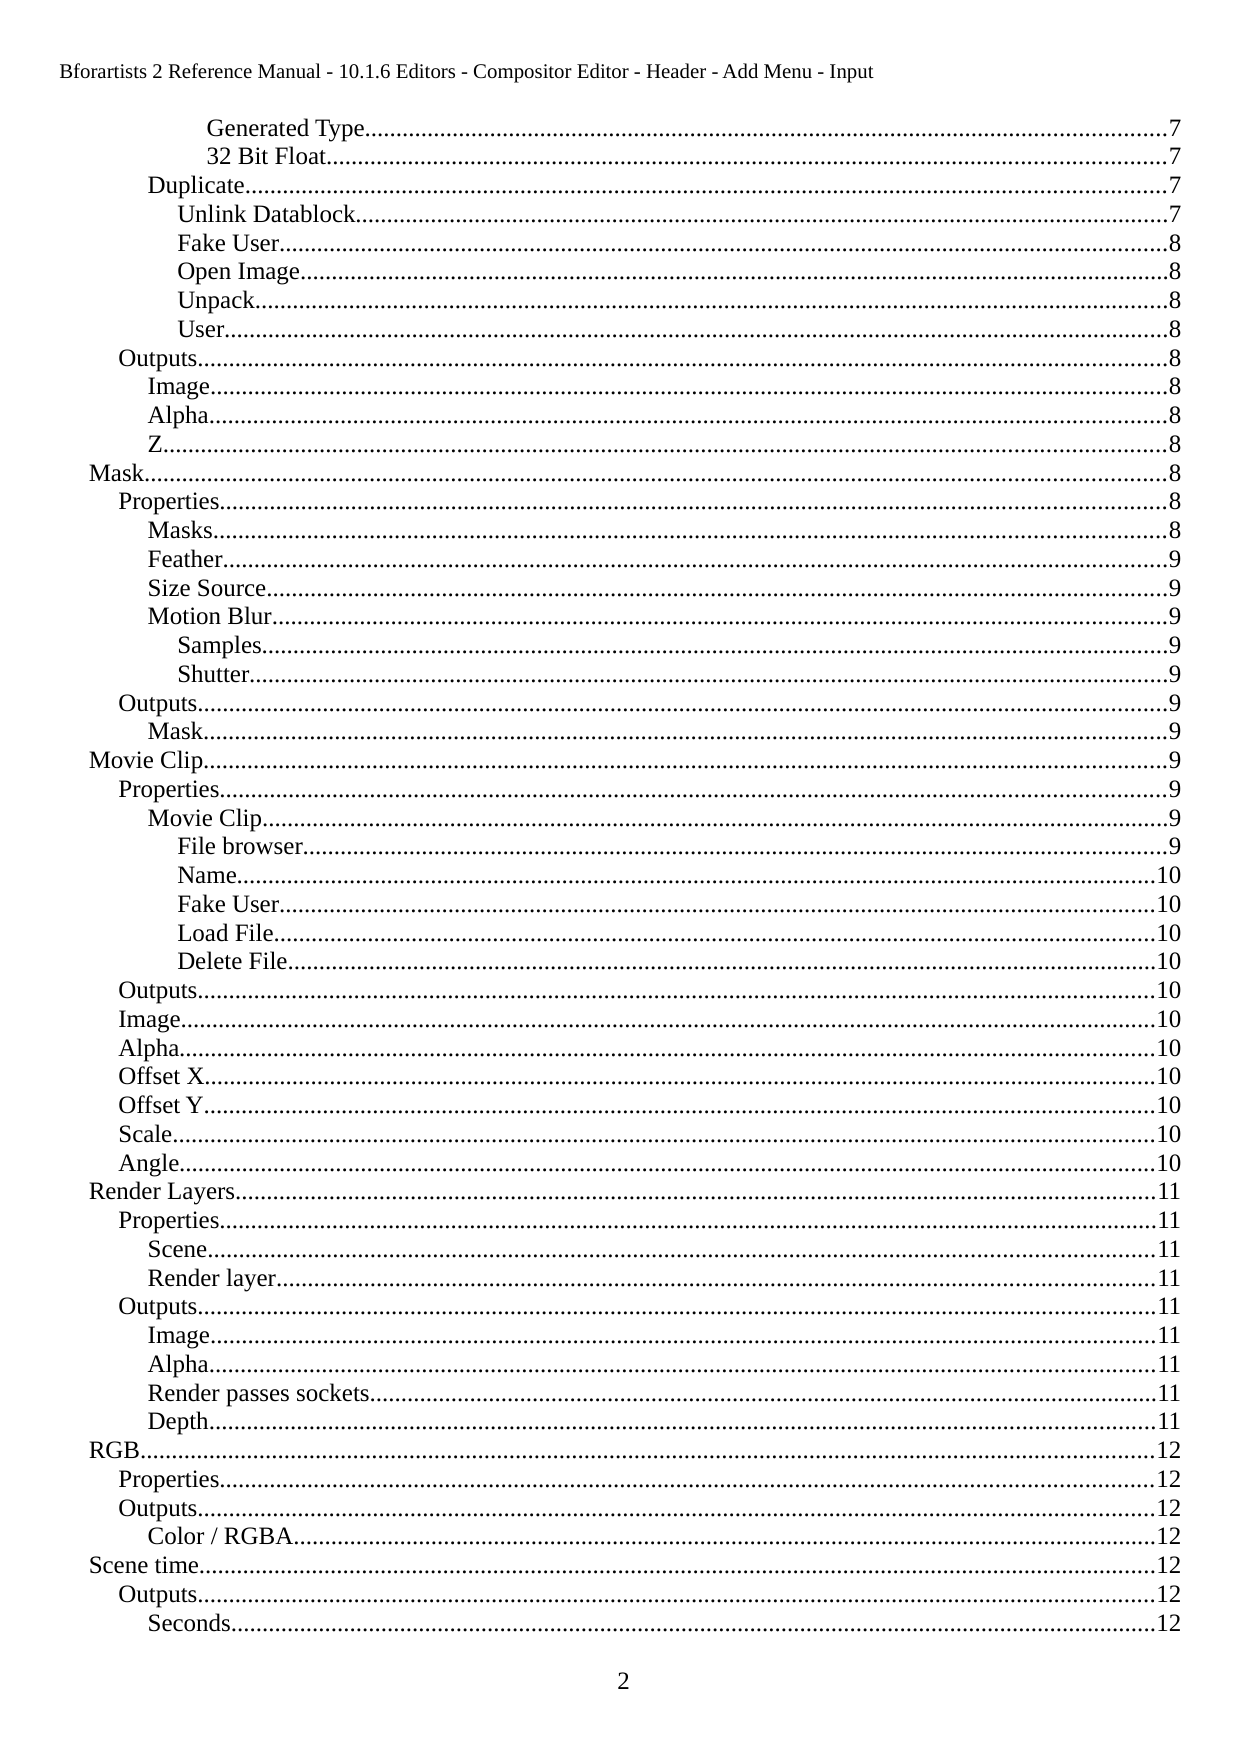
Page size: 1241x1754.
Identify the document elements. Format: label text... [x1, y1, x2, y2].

text Properties 9 [118, 774, 1181, 803]
text Unpack 8 [177, 285, 1181, 314]
text Mask 8 [88, 458, 1181, 486]
text Motion Blur 9 [147, 601, 1181, 630]
text Alpha 10 [118, 1033, 1181, 1061]
text Outputs 12 [118, 1579, 1181, 1608]
text Outputs 9 [118, 688, 1181, 716]
text Offset Y 10 [118, 1090, 1181, 1119]
text Fake User 10 [177, 889, 1181, 918]
text Open Image 8 [177, 256, 1181, 285]
text 32 Bit Float 7 [206, 141, 1181, 170]
text Outputs 10 [118, 975, 1181, 1004]
text Movie Clip 9 [147, 803, 1181, 831]
text Color / RGBA 12 [147, 1521, 1181, 1550]
text Samples 9 [177, 630, 1181, 659]
text Alpha 11 [147, 1349, 1181, 1378]
text User 8 [177, 314, 1181, 343]
text Properties 12 [118, 1464, 1181, 1493]
text Render Layers 11 [88, 1176, 1181, 1205]
text Mask 9 [147, 716, 1181, 745]
text Fake User 8 [177, 228, 1181, 256]
text Outputs 11 [118, 1291, 1181, 1320]
text Render layer 11 [147, 1263, 1181, 1291]
text Image 10 [118, 1004, 1181, 1033]
text Duplicate 7 [147, 170, 1181, 199]
text Scene 11 [147, 1234, 1181, 1263]
text Render passes sockets 11 [147, 1378, 1181, 1406]
text Name 10 [177, 860, 1181, 889]
text Shutter 9 [177, 659, 1181, 688]
text File browser 9 [177, 831, 1181, 860]
text Delete File 10 [177, 946, 1181, 975]
text Load File 10 [177, 918, 1181, 946]
text Movie Clip 9 [88, 745, 1181, 774]
text Outputs 12 [118, 1493, 1181, 1521]
text Outputs 8 [118, 343, 1181, 371]
text Properties 11 [118, 1205, 1181, 1234]
text Image 11 [147, 1320, 1181, 1349]
text Image 8 [147, 371, 1181, 400]
text Depth 11 [147, 1406, 1181, 1435]
text Scene time 12 [88, 1550, 1181, 1579]
text RGB 12 [88, 1435, 1181, 1464]
text Feather 9 [147, 544, 1181, 573]
text Offset X 10 [118, 1061, 1181, 1090]
text Size Source 9 [147, 573, 1181, 601]
text Masks 8 [147, 515, 1181, 544]
text Angle 10 [118, 1148, 1181, 1176]
text Seconds 12 [147, 1608, 1181, 1636]
text Unlink Datablock 7 [177, 199, 1181, 228]
text Properties 8 [118, 486, 1181, 515]
text Z 8 [147, 429, 1181, 458]
text Alpha 8 [147, 400, 1181, 429]
text Generated Type 7 [206, 113, 1181, 141]
text Scale 10 [118, 1119, 1181, 1148]
